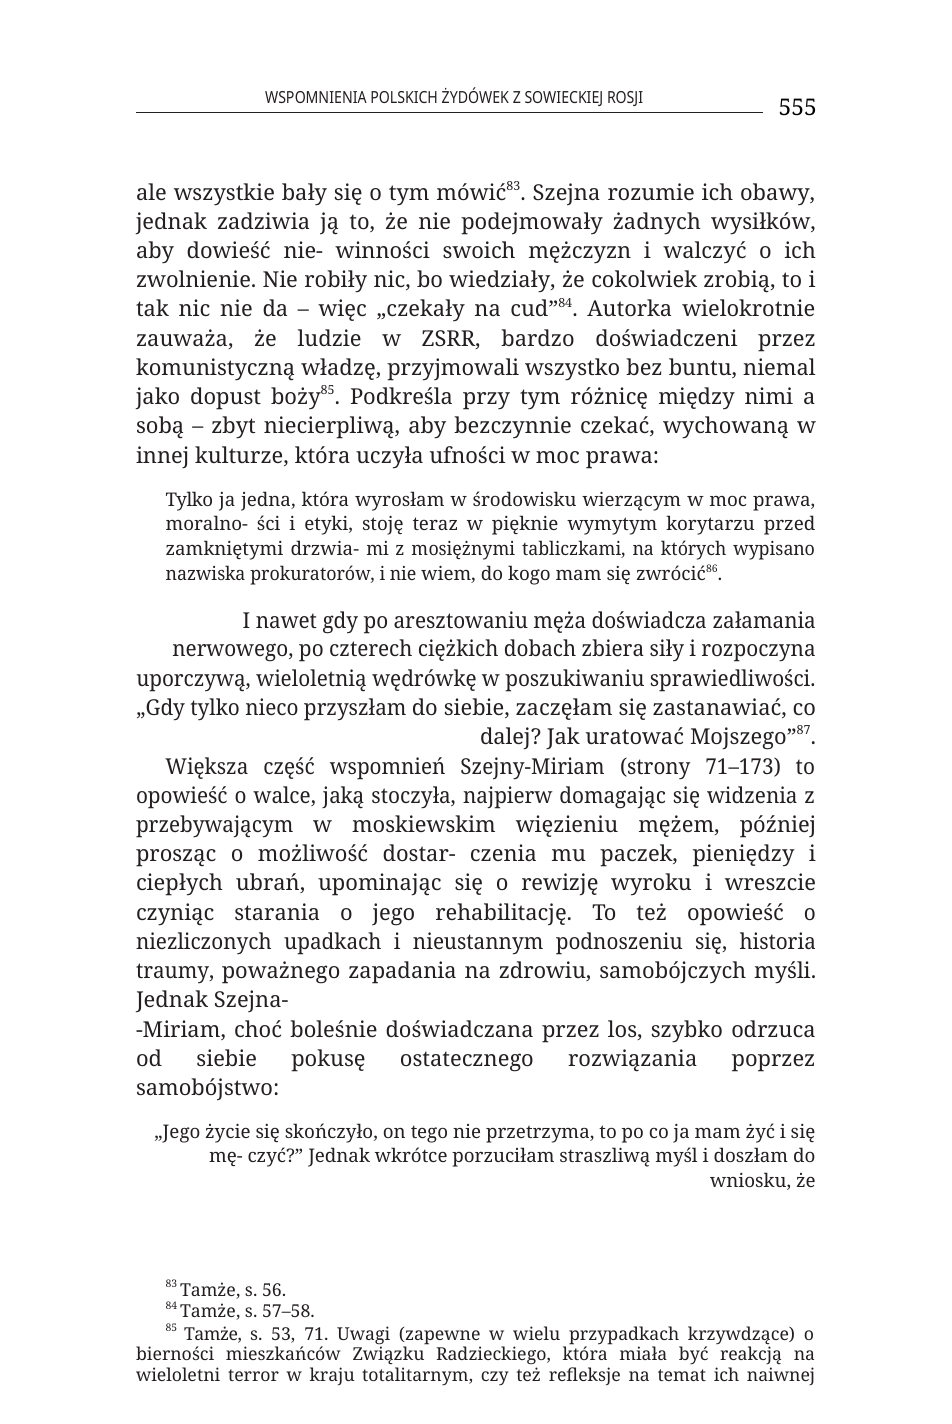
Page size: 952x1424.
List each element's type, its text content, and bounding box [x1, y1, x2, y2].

text Większa część wspomnień Szejny-Miriam (strony 71–173) to opowieść o walce, jaką stoczyła, najpierw domagając się widzenia z przebywającym w moskiewskim więzieniu mężem, później prosząc o możliwość dostar- czenia mu paczek, pieniędzy i ciepłych ubrań, upominając się o rewizję wyroku i wreszcie czyniąc starania o jego rehabilitację. To też opowieść o niezliczonych upadkach i nieustannym podnoszeniu się, historia traumy, poważnego zapadania na zdrowiu, samobójczych myśli. Jednak Szejna- [136, 751, 816, 1014]
text I nawet gdy po aresztowaniu męża doświadcza załamania nerwowego, po czterech ciężkich dobach zbiera siły i rozpoczyna uporczywą, wieloletnią wędrówkę w poszukiwaniu sprawiedliwości. „Gdy tylko nieco przyszłam do siebie, zaczęłam się zastanawiać, co dalej? Jak uratować Mojszego”87. [136, 605, 816, 751]
text 84 Tamże, s. 57–58. [165, 1301, 828, 1322]
text „Jego życie się skończyło, on tego nie przetrzyma, to po co ja mam żyć i się mę- czyć?” Jednak wkrótce porzuciłam straszliwą myśl i doszłam do wniosku, że [134, 1118, 816, 1193]
text Tylko ja jedna, która wyrosłam w środowisku wierzącym w moc prawa, moralno- ści i etyki, stoję teraz w pięknie wymytym korytarzu przed zamkniętymi drzwia- mi z mosiężnymi tabliczkami, na których wypisano nazwiska prokuratorów, i nie wiem, do kogo mam się zwrócić86. [165, 486, 816, 586]
text -Miriam, choć boleśnie doświadczana przez los, szybko odrzuca od siebie pokusę ostatecznego rozwiązania poprzez samobójstwo: [136, 1014, 816, 1102]
text 83 Tamże, s. 56. [165, 1278, 828, 1301]
text 85 Tamże, s. 53, 71. Uwagi (zapewne w wielu przypadkach krzywdzące) o bierności mieszkańców Związku Radzieckiego, która miała być reakcją na wieloletni terror w kraju totalitarnym, czy też refleksje na temat ich naiwnej [136, 1322, 816, 1387]
text ale wszystkie bały się o tym mówić83. Szejna rozumie ich obawy, jednak zadziwia ją to, że nie podejmowały żadnych wysiłków, aby dowieść nie- winności swoich mężczyzn i walczyć o ich zwolnienie. Nie robiły nic, bo wiedziały, że cokolwiek zrobią, to i tak nic nie da – więc „czekały na cud”84. Autorka wielokrotnie zauważa, że ludzie w ZSRR, bardzo doświadczeni przez komunistyczną władzę, przyjmowali wszystko bez buntu, niemal jako dopust boży85. Podkreśla przy tym różnicę między nimi a sobą – zbyt niecierpliwą, aby bezczynnie czekać, wychowaną w innej kulturze, która uczyła ufności w moc prawa: [136, 177, 816, 469]
